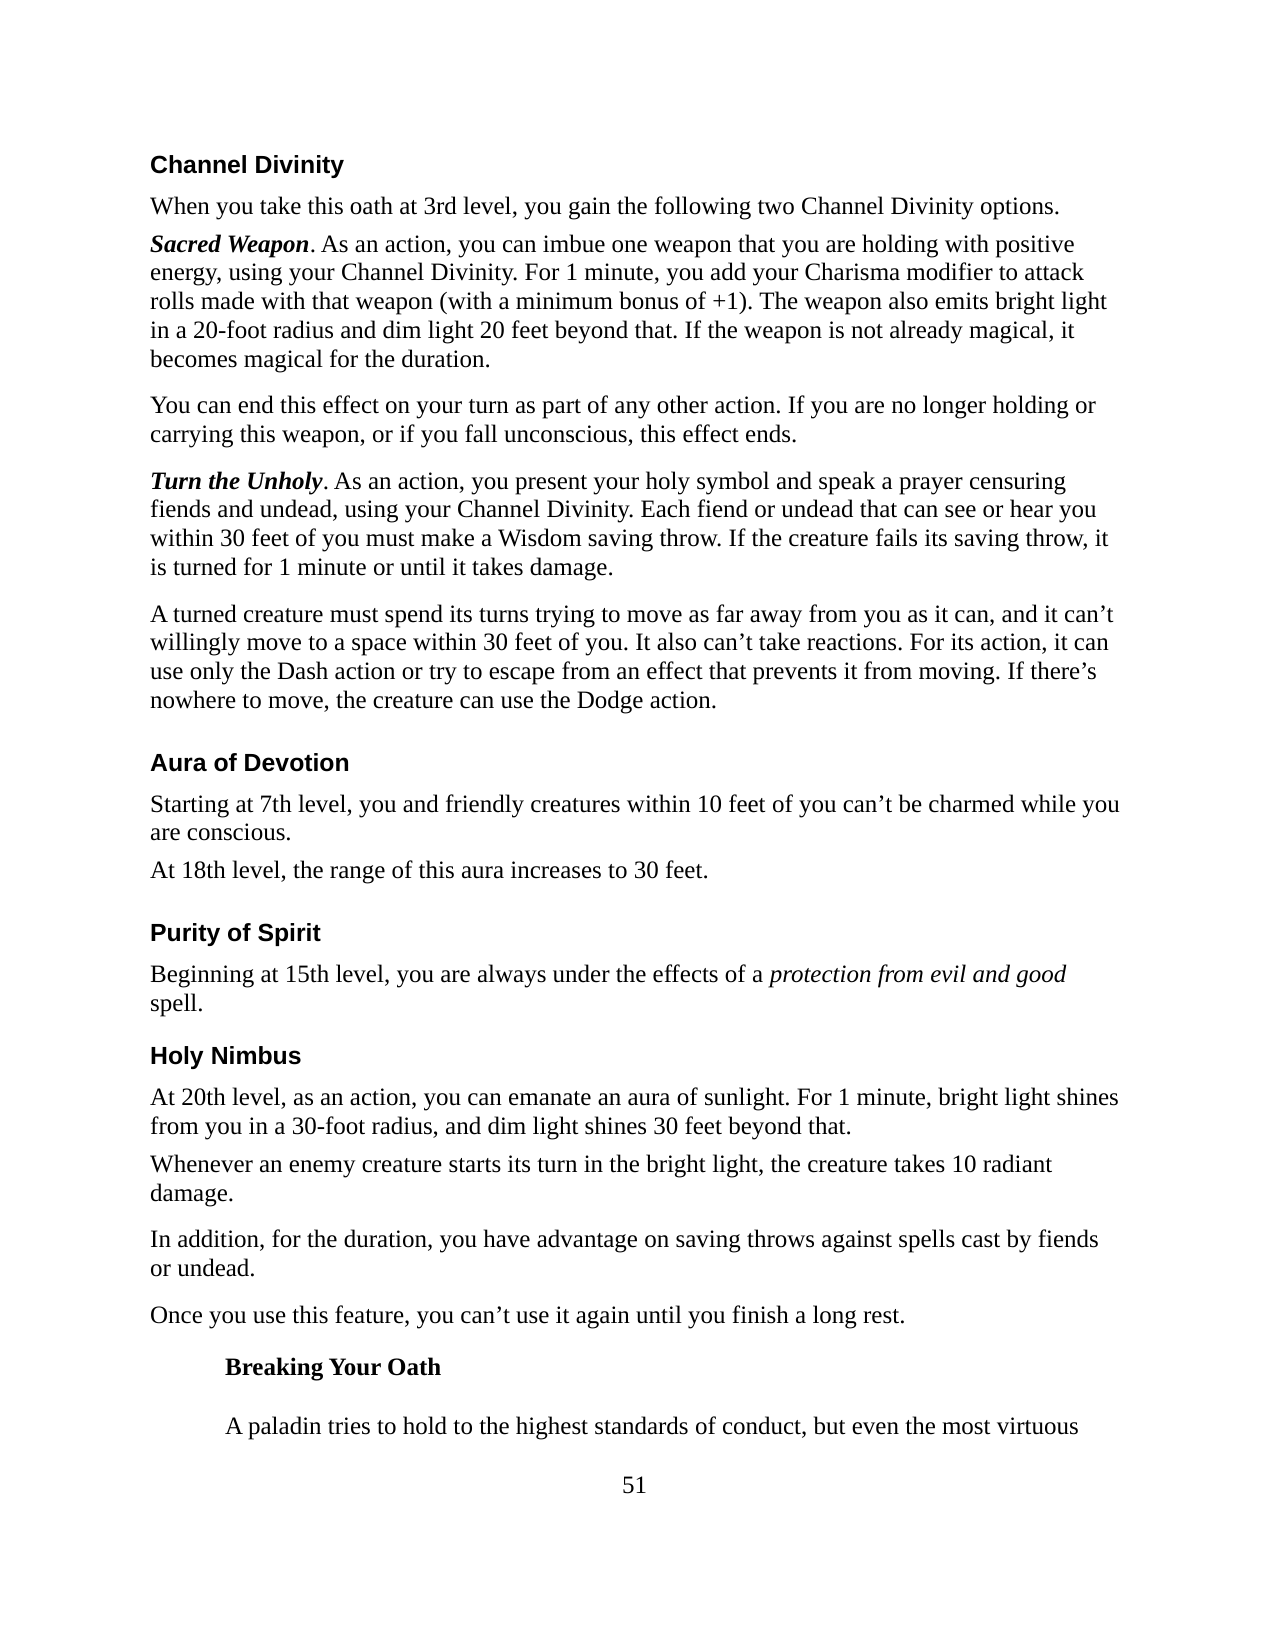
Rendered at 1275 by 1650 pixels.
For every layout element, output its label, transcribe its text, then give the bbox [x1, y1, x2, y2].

text Beginning at 15th level, you are always under the effects of a protection from evil and good spell. [150, 959, 1125, 1016]
text Turn the Unholy. As an action, you present your holy symbol and speak a prayer censuring fiends and undead, using your Channel Divinity. Each fiend or undead that can see or hear you within 30 feet of you must make a Wisdom saving throw. If the creature fails its saving throw, it is turned for 1 minute or until it takes damage. [150, 466, 1125, 581]
text A turned creature must spend its turns trying to move as far away from you as it can, and it can’t willingly move to a space within 30 feet of you. It also can’t take reactions. For its action, it can use only the Dash action or try to escape from an effect that prevents it from moving. If there’s nowhere to move, the creature can use the Dodge action. [150, 599, 1125, 714]
subtitle Channel Divinity [150, 150, 1125, 178]
text Breaking Your Oath [225, 1352, 1125, 1381]
text Sacred Weapon. As an action, you can imbue one weapon that you are holding with positive energy, using your Channel Divinity. For 1 minute, you add your Charisma modifier to attack rolls made with that weapon (with a minimum bonus of +1). The weapon also emits bright light in a 20-foot radius and dim light 20 feet beyond that. If the weapon is not already magical, it becomes magical for the duration. [150, 229, 1125, 372]
text A paladin tries to hold to the highest standards of conduct, but even the most virtuous [225, 1411, 1125, 1440]
text You can end this effect on your turn as part of any other action. If you are no longer holding or carrying this weapon, or if you fall unconscious, this effect ends. [150, 390, 1125, 448]
subtitle Aura of Devotion [150, 748, 1125, 776]
text When you take this oath at 3rd level, you gain the following two Channel Divinity options. [150, 191, 1125, 220]
text In addition, for the duration, you have advantage on saving throws against spells cast by fiends or undead. [150, 1224, 1125, 1282]
text Once you use this feature, you can’t use it again until you finish a long rest. [150, 1300, 1125, 1328]
text Whenever an enemy creature starts its turn in the bright light, the creature takes 10 radiant damage. [150, 1149, 1125, 1206]
text At 20th level, as an action, you can emanate an aura of sunlight. For 1 minute, bright light shines from you in a 30-foot radius, and dim light shines 30 feet beyond that. [150, 1082, 1125, 1140]
text At 18th level, the range of this aura increases to 30 feet. [150, 855, 1125, 884]
subtitle Holy Nimbus [150, 1041, 1125, 1070]
text Starting at 7th level, you and friendly creatures within 10 feet of you can’t be charmed while you are conscious. [150, 789, 1125, 846]
subtitle Purity of Spirit [150, 918, 1125, 946]
